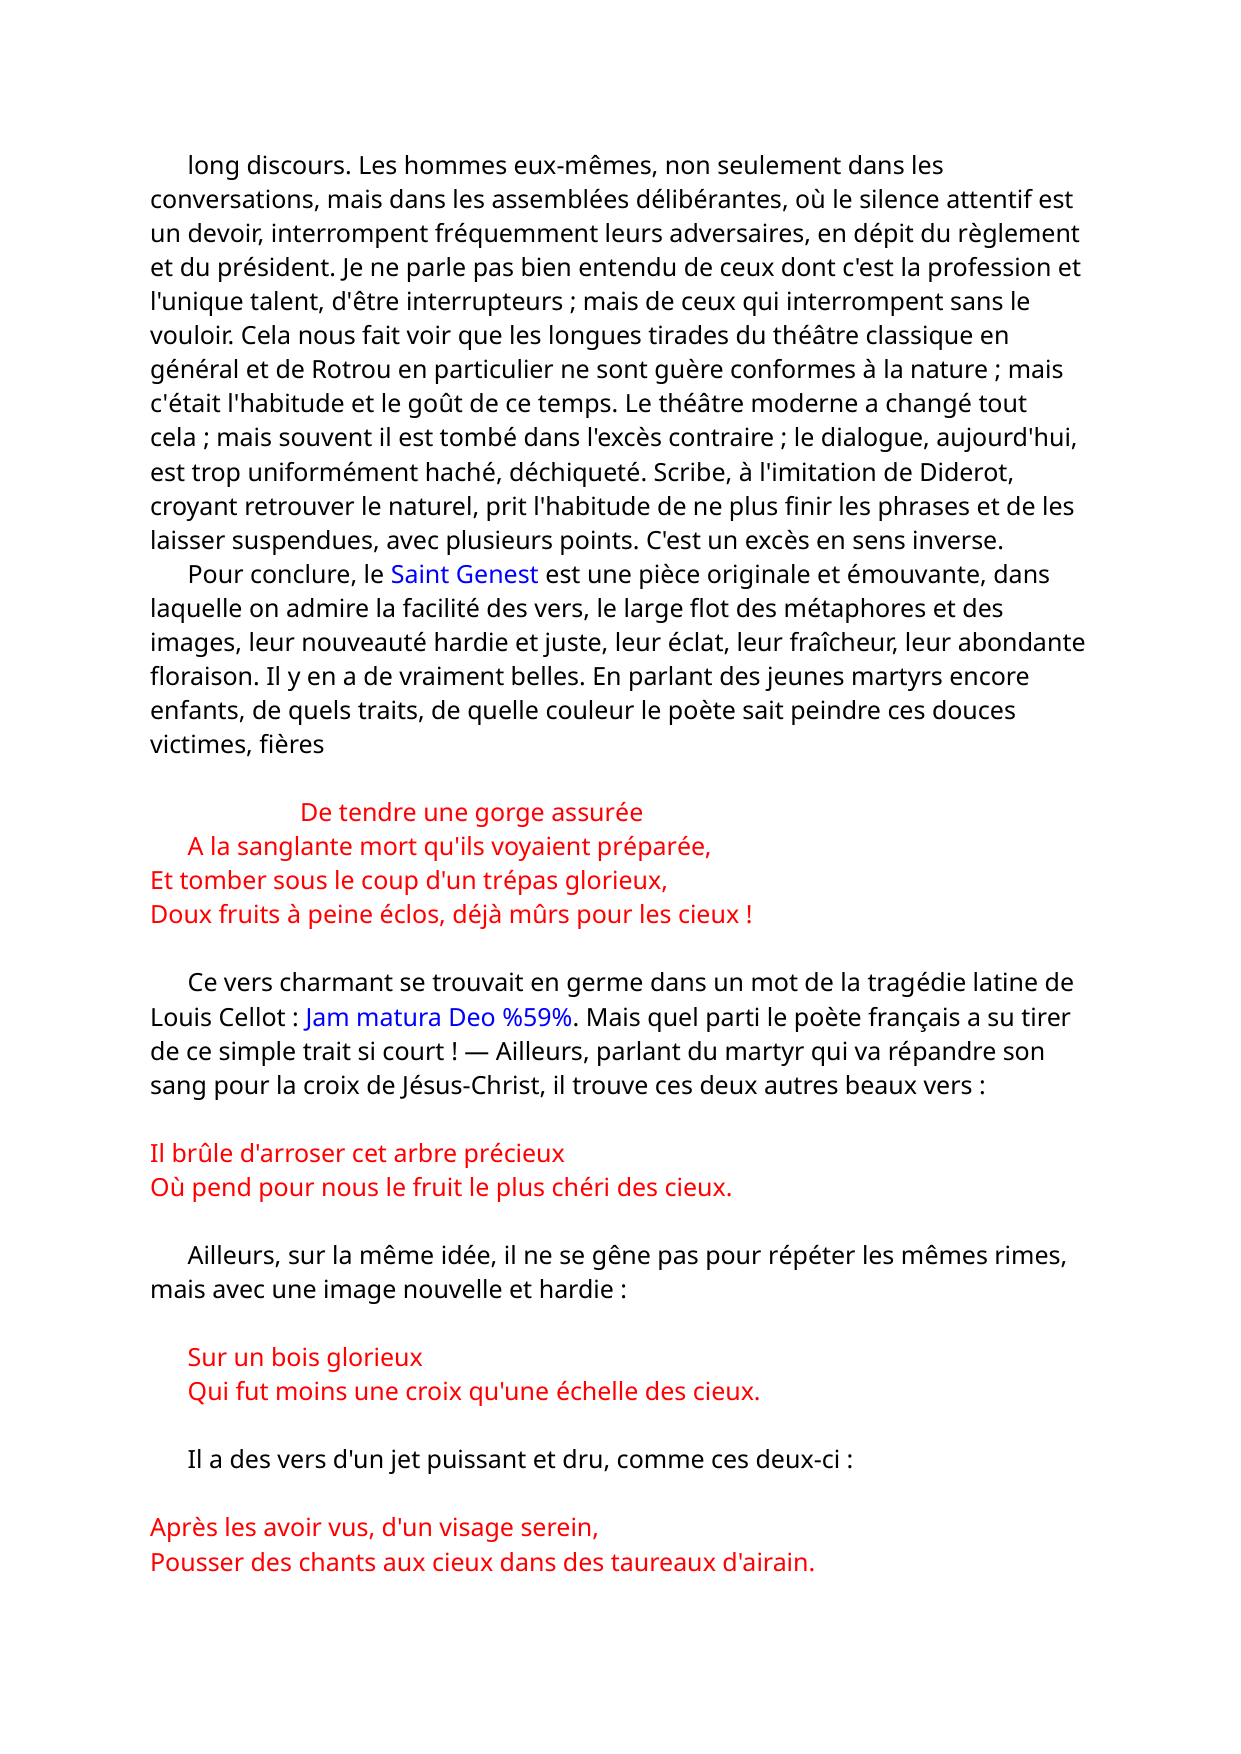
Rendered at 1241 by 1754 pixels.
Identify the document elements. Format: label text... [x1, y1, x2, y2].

text Pousser des chants aux cieux dans des taureaux d'airain. [150, 1544, 1091, 1578]
text Sur un bois glorieux [150, 1340, 1091, 1374]
text Ailleurs, sur la même idée, il ne se gêne pas pour répéter les mêmes rimes, mais avec une image nouvelle et hardie : [150, 1238, 1091, 1306]
text Qui fut moins une croix qu'une échelle des cieux. [150, 1374, 1091, 1408]
text Où pend pour nous le fruit le plus chéri des cieux. [150, 1169, 1091, 1203]
text Il brûle d'arroser cet arbre précieux [150, 1135, 1091, 1169]
text Il a des vers d'un jet puissant et dru, comme ces deux-ci : [150, 1442, 1091, 1476]
text Et tomber sous le coup d'un trépas glorieux, [150, 863, 1091, 897]
text long discours. Les hommes eux-mêmes, non seule­ment dans les conversations, mais dans les assem­blées délibérantes, où le silence attentif est un de­voir, interrompent fréquemment leurs adversaires, en dépit du règlement et du président. Je ne parle pas bien entendu de ceux dont c'est la profession et l'unique talent, d'être interrupteurs ; mais de ceux qui interrompent sans le vouloir. Cela nous fait voir que les longues tirades du théâtre clas­sique en général et de Rotrou en particulier ne sont guère conformes à la nature ; mais c'était l'habitude et le goût de ce temps. Le théâtre moderne a changé tout cela ; mais souvent il est tombé dans l'excès contraire ; le dialogue, aujourd'hui, est trop uniformément haché, déchiqueté. Scribe, à l'imi­tation de Diderot, croyant retrouver le naturel, prit l'habitude de ne plus finir les phrases et de les laisser suspendues, avec plusieurs points. C'est un excès en sens inverse. [150, 148, 1091, 556]
text Après les avoir vus, d'un visage serein, [150, 1510, 1091, 1544]
text Doux fruits à peine éclos, déjà mûrs pour les cieux ! [150, 897, 1091, 931]
text Ce vers charmant se trouvait en germe dans un mot de la tragédie latine de Louis Cellot : Jam matura Deo %59%. Mais quel parti le poète français a su tirer de ce simple trait si court ! — Ailleurs, parlant du martyr qui va répandre son sang pour la croix de Jésus-Christ, il trouve ces deux autres beaux vers : [150, 965, 1091, 1101]
text De tendre une gorge assurée [150, 795, 1091, 829]
text A la sanglante mort qu'ils voyaient préparée, [150, 829, 1091, 863]
text Pour conclure, le Saint Genest est une pièce ori­ginale et émouvante, dans laquelle on admire la facilité des vers, le large flot des métaphores et des images, leur nouveauté hardie et juste, leur éclat, leur fraîcheur, leur abondante floraison. Il y en a de vraiment belles. En parlant des jeunes martyrs encore enfants, de quels traits, de quelle couleur le poète sait peindre ces douces victimes, fières [150, 556, 1091, 761]
